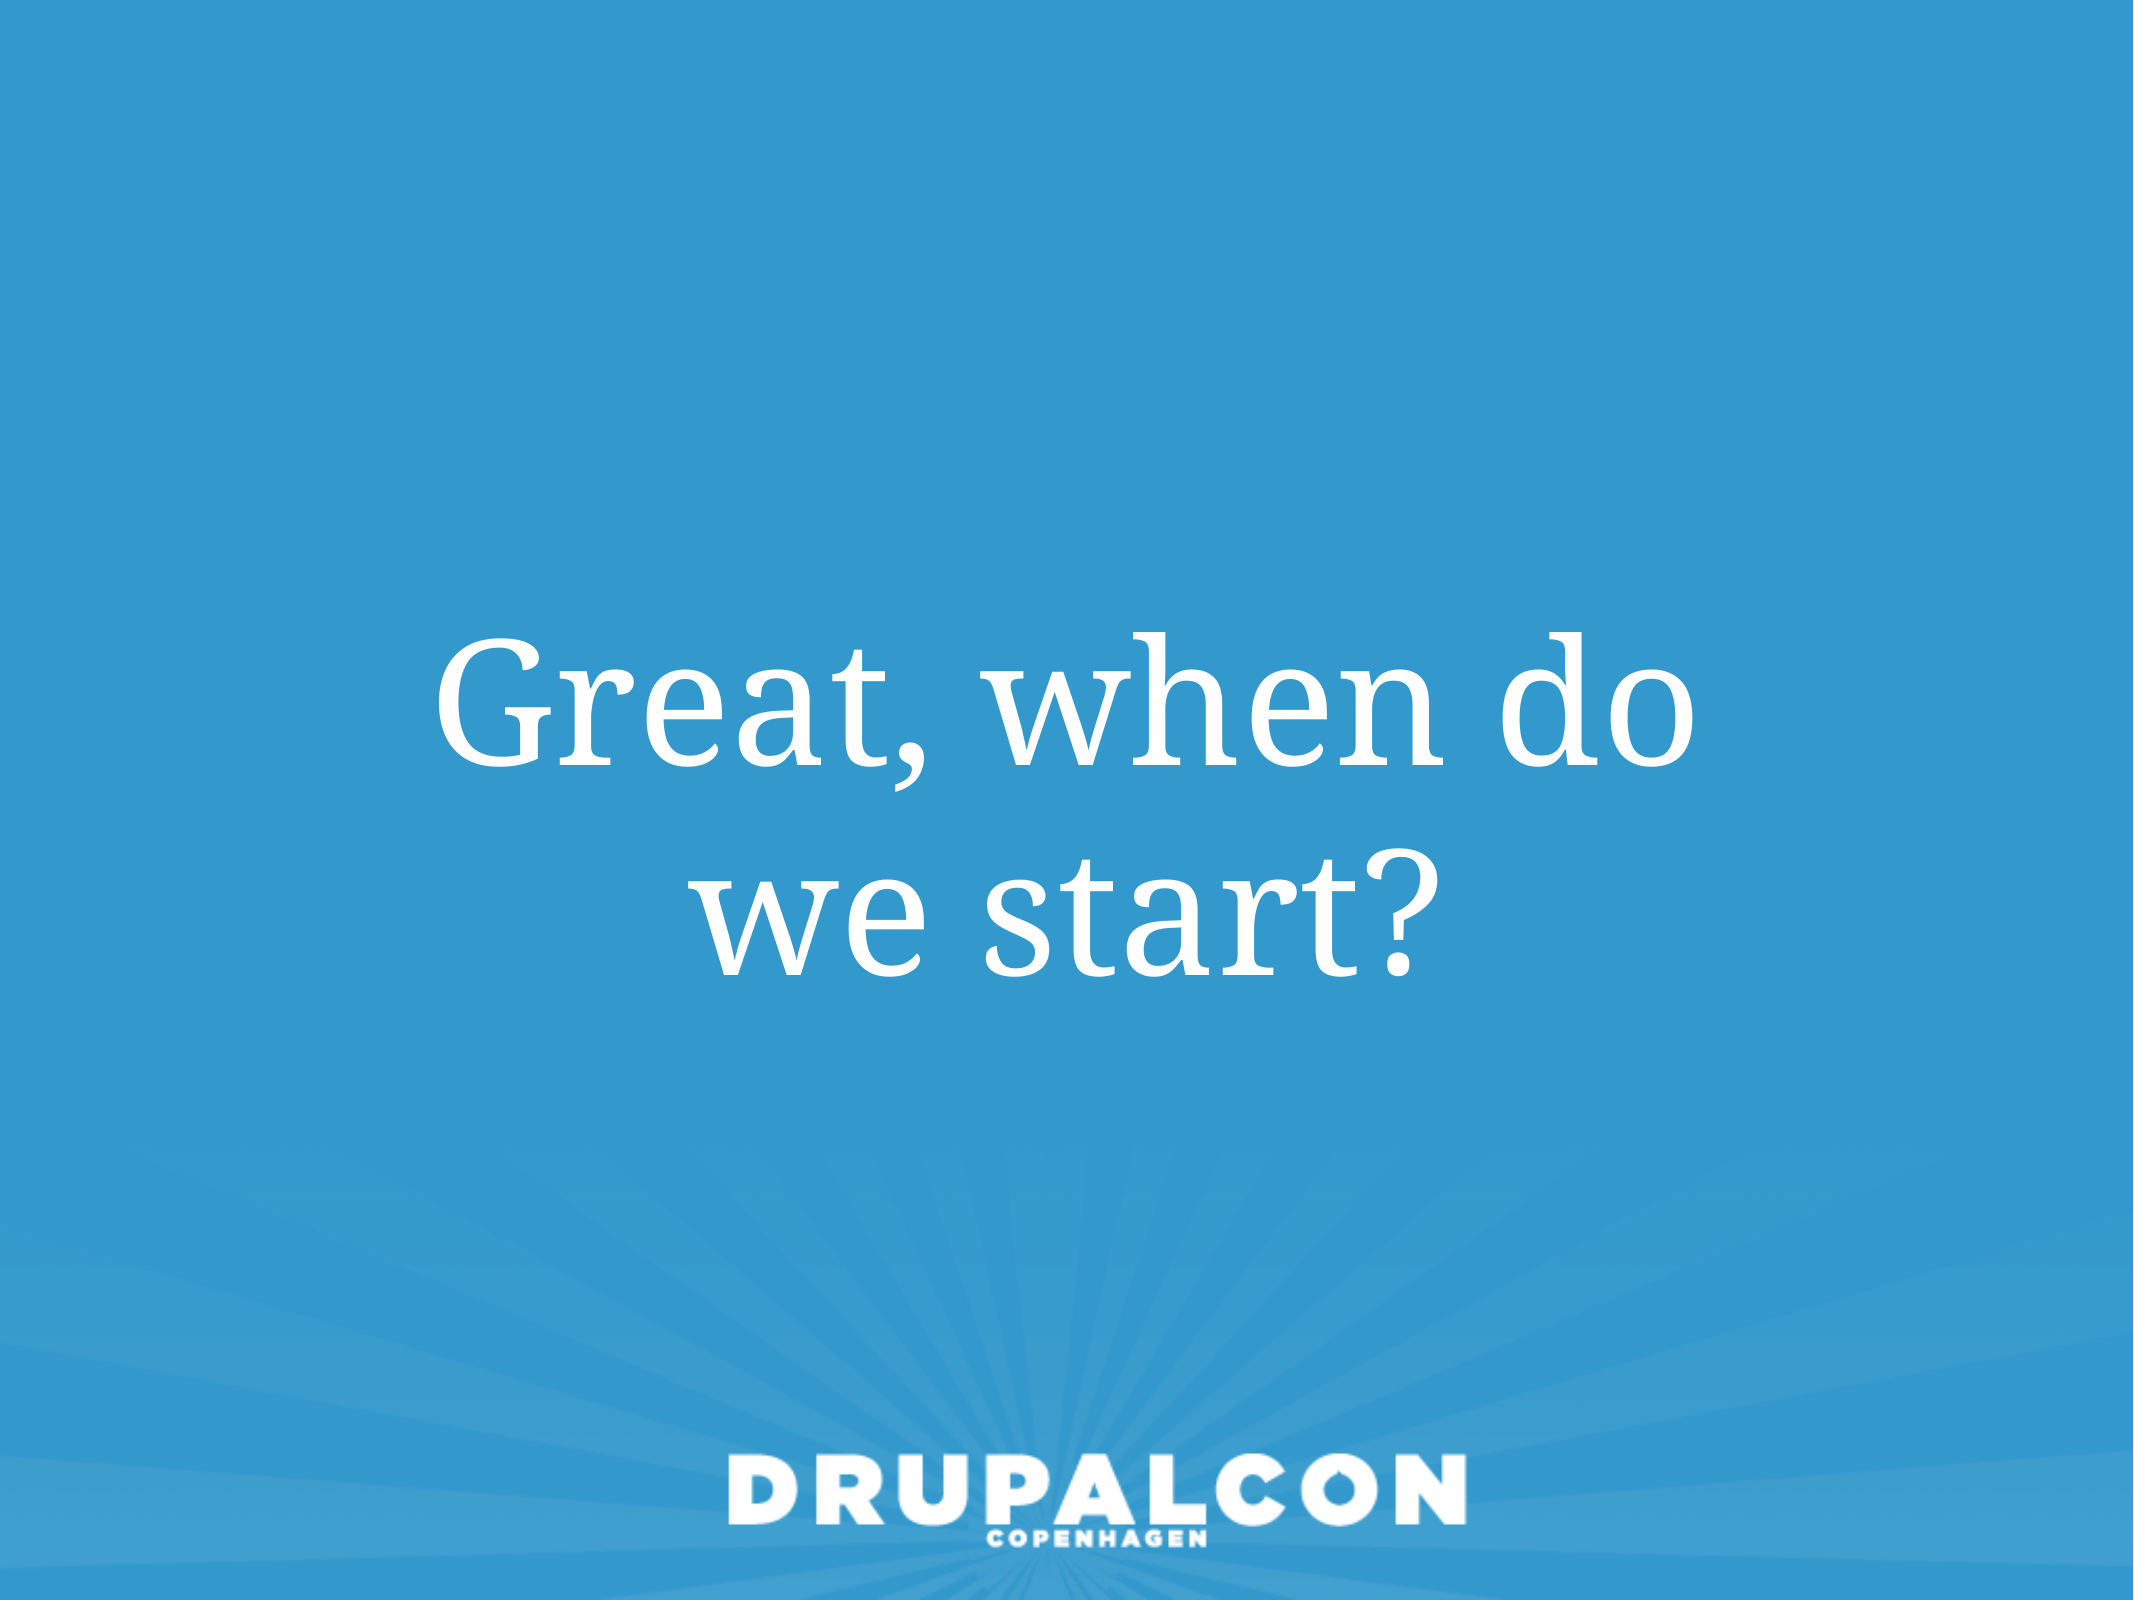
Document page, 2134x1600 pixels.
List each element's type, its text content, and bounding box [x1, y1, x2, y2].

picture [0, 0, 2134, 1600]
title Great, when do we start? [208, 580, 1925, 1020]
